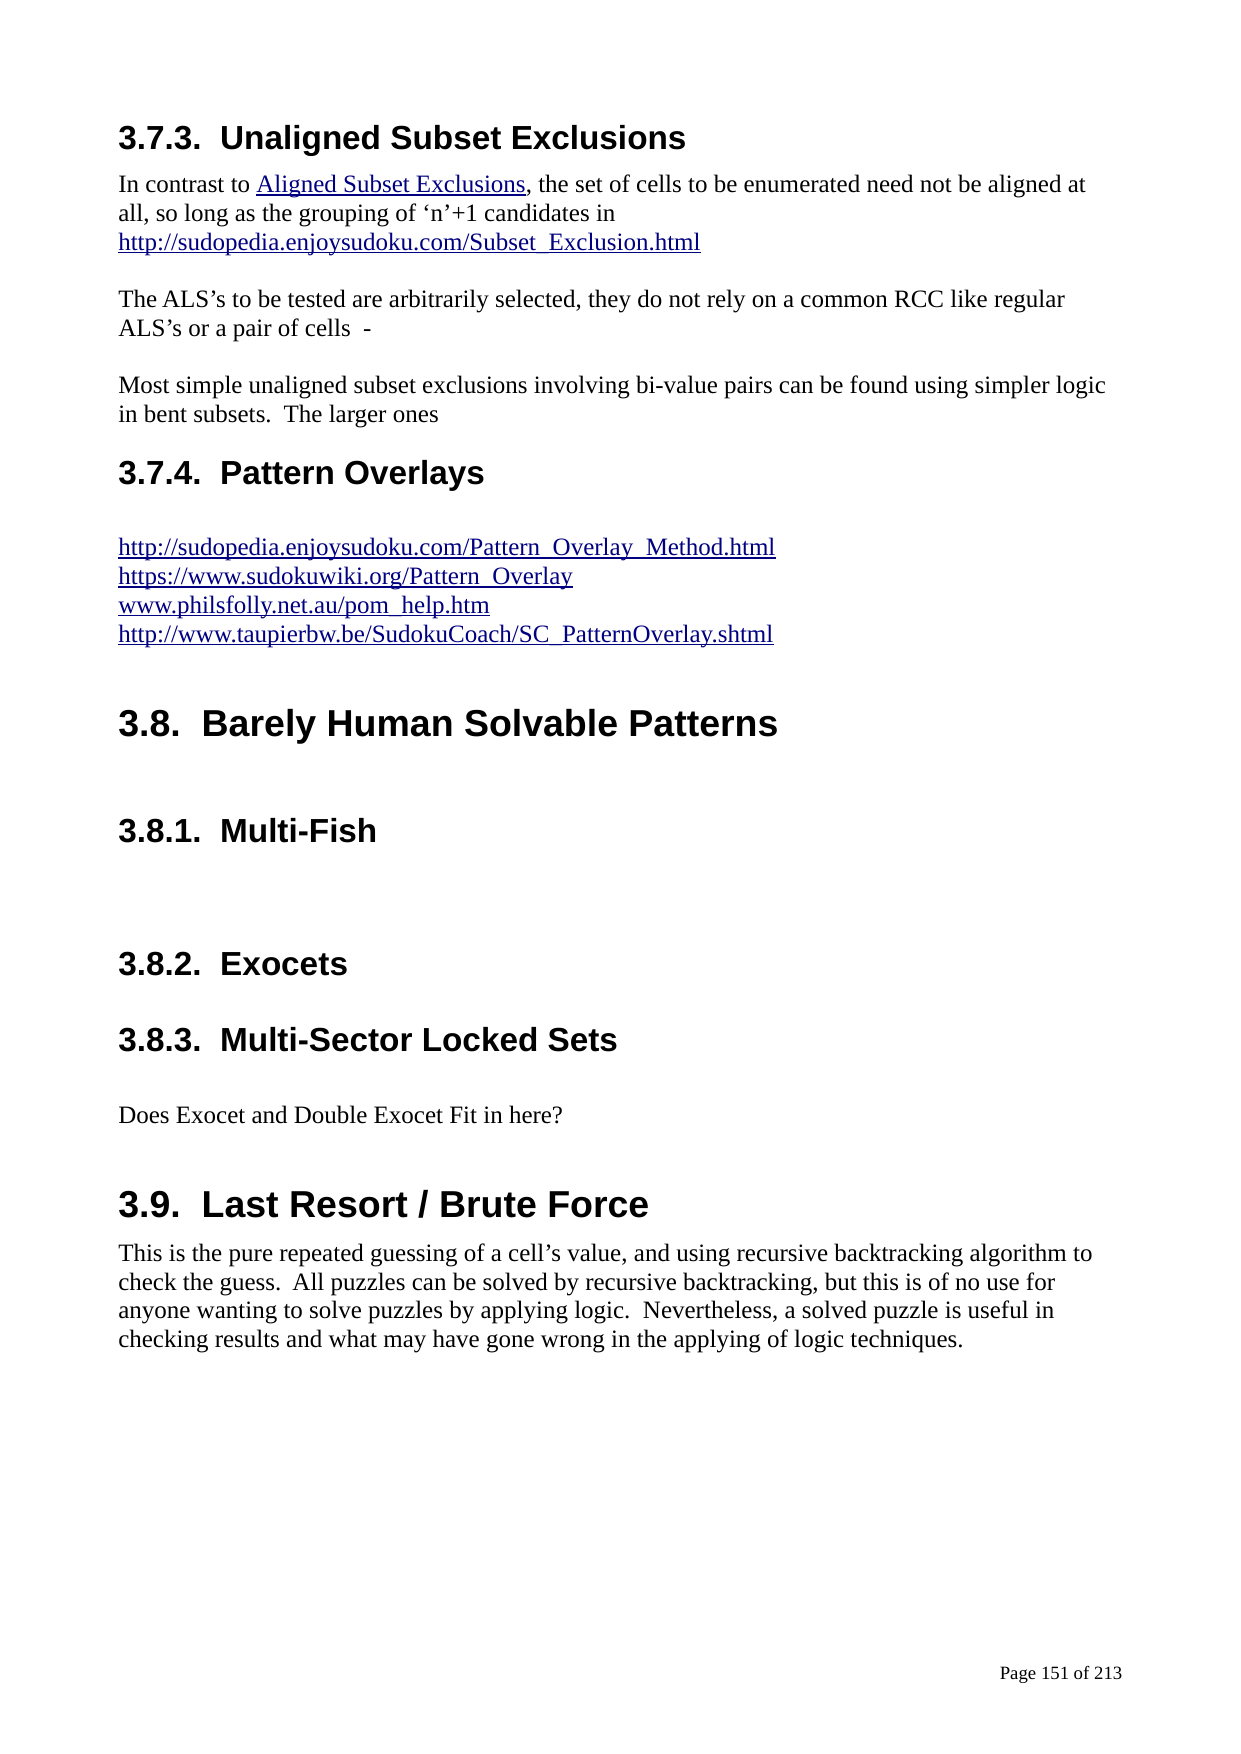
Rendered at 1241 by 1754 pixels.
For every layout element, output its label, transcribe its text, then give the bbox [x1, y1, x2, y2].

text http://sudopedia.enjoysudoku.com/Subset_Exclusion.html [118, 227, 1122, 255]
text www.philsfolly.net.au/pom_help.htm [118, 590, 1122, 619]
text http://www.taupierbw.be/SudokuCoach/SC_PatternOverlay.shtml [118, 619, 1122, 647]
subtitle Last Resort / Brute Force [118, 1182, 1122, 1225]
subtitle Pattern Overlays [118, 453, 1122, 491]
text https://www.sudokuwiki.org/Pattern_Overlay [118, 561, 1122, 590]
text The ALS’s to be tested are arbitrarily selected, they do not rely on a common RCC like regular ALS’s or a pair of cells - [118, 284, 1122, 342]
text In contrast to Aligned Subset Exclusions, the set of cells to be enumerated need not be aligned at all, so long as the grouping of ‘n’+1 candidates in [118, 169, 1122, 227]
subtitle Multi-Fish [118, 811, 1122, 849]
text This is the pure repeated guessing of a cell’s value, and using recursive backtracking algorithm to check the guess. All puzzles can be solved by recursive backtracking, but this is of no use for anyone wanting to solve puzzles by applying logic. Nevertheless, a solved puzzle is useful in checking results and what may have gone wrong in the applying of logic techniques. [118, 1238, 1122, 1353]
text Does Exocet and Double Exocet Fit in here? [118, 1100, 1122, 1128]
text http://sudopedia.enjoysudoku.com/Pattern_Overlay_Method.html [118, 532, 1122, 561]
subtitle Barely Human Solvable Patterns [118, 701, 1122, 744]
subtitle Unaligned Subset Exclusions [118, 118, 1122, 157]
text Most simple unaligned subset exclusions involving bi-value pairs can be found using simpler logic in bent subsets. The larger ones [118, 370, 1122, 428]
subtitle Exocets [118, 944, 1122, 982]
subtitle Multi-Sector Locked Sets [118, 1020, 1122, 1058]
